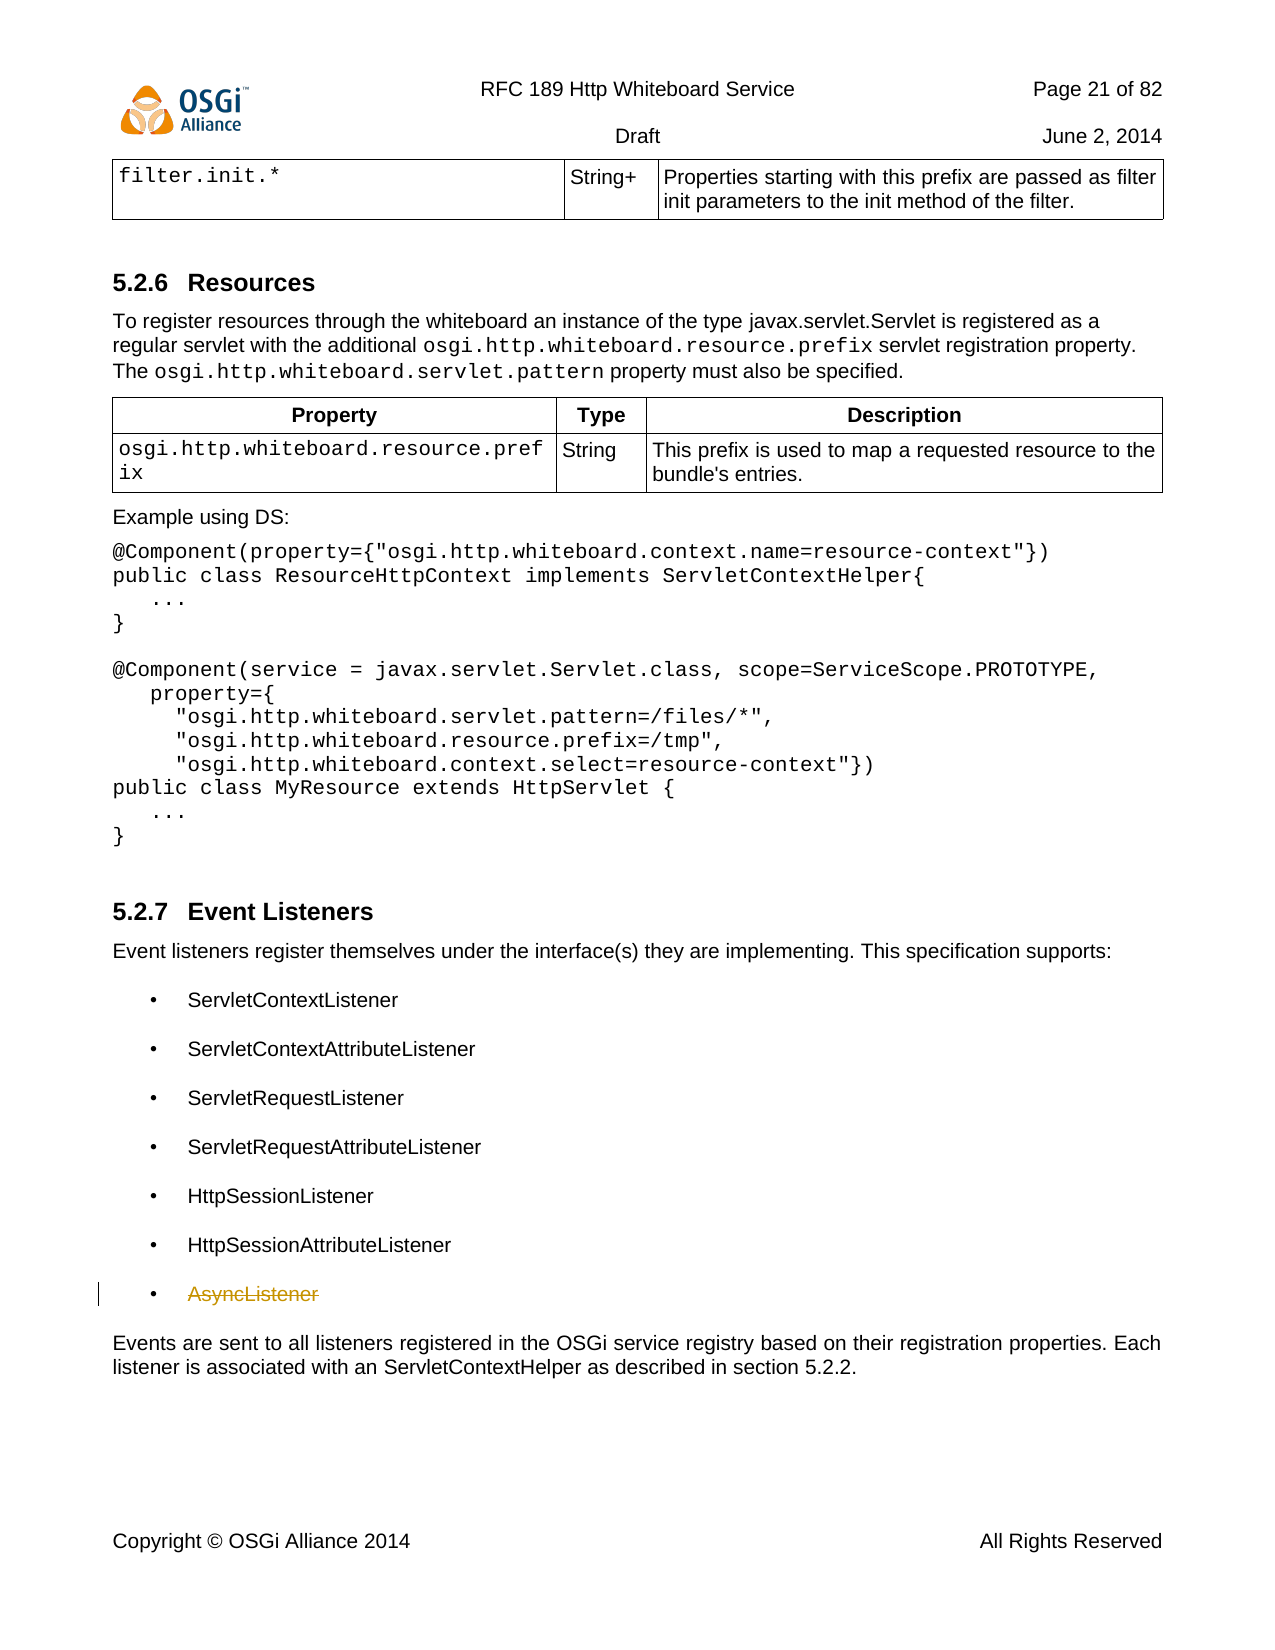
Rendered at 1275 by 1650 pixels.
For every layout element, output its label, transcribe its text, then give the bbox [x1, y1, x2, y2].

text "osgi.http.whiteboard.servlet.pattern=/files/*", [112, 706, 1162, 730]
text "osgi.http.whiteboard.resource.prefix=/tmp", [112, 730, 1162, 754]
text @Component(service = javax.servlet.Servlet.class, scope=ServiceScope.PROTOTYPE, [112, 659, 1162, 683]
text ... [112, 801, 1162, 825]
list ServletRequestAttributeListener [150, 1135, 1162, 1159]
text } [112, 825, 1162, 848]
table_cell String [557, 434, 646, 492]
subtitle Event Listeners [112, 897, 1162, 926]
table_cell Properties starting with this prefix are passed as filter init parameters to the init method of the filter. [659, 160, 1163, 218]
text Event listeners register themselves under the interface(s) they are implementing. This specification supports: [112, 938, 1162, 962]
text @Component(property={"osgi.http.whiteboard.context.name=resource-context"}) [112, 541, 1162, 564]
table_cell osgi.http.whiteboard.resource.prefix [113, 434, 556, 492]
subtitle Resources [112, 267, 1162, 296]
table_cell filter.init.* [113, 160, 564, 218]
text property={ [112, 683, 1162, 706]
list ServletContextAttributeListener [150, 1037, 1162, 1061]
text "osgi.http.whiteboard.context.select=resource-context"}) [112, 754, 1162, 777]
text ... [112, 588, 1162, 612]
text To register resources through the whiteboard an instance of the type javax.servlet.Servlet is registered as a regular servlet with the additional osgi.http.whiteboard.resource.prefix servlet registration property. The osgi.http.whiteboard.servlet.pattern property must also be specified. [112, 309, 1162, 384]
list HttpSessionAttributeListener [150, 1233, 1162, 1257]
list HttpSessionListener [150, 1184, 1162, 1208]
text Example using DS: [112, 504, 1162, 528]
table_cell This prefix is used to map a requested resource to the bundle's entries. [647, 434, 1162, 492]
text public class ResourceHttpContext implements ServletContextHelper{ [112, 564, 1162, 588]
list ServletRequestListener [150, 1086, 1162, 1110]
table_cell String+ [565, 160, 658, 218]
table_header Description [647, 398, 1162, 432]
table_header Property [113, 398, 556, 432]
table_header Type [557, 398, 646, 432]
list ServletContextListener [150, 987, 1162, 1012]
text } [112, 612, 1162, 636]
picture [113, 78, 257, 142]
text Events are sent to all listeners registered in the OSGi service registry based on their registration properties. Each listener is associated with an ServletContextHelper as described in section 5.2.2. [112, 1331, 1162, 1379]
text public class MyResource extends HttpServlet { [112, 777, 1162, 801]
